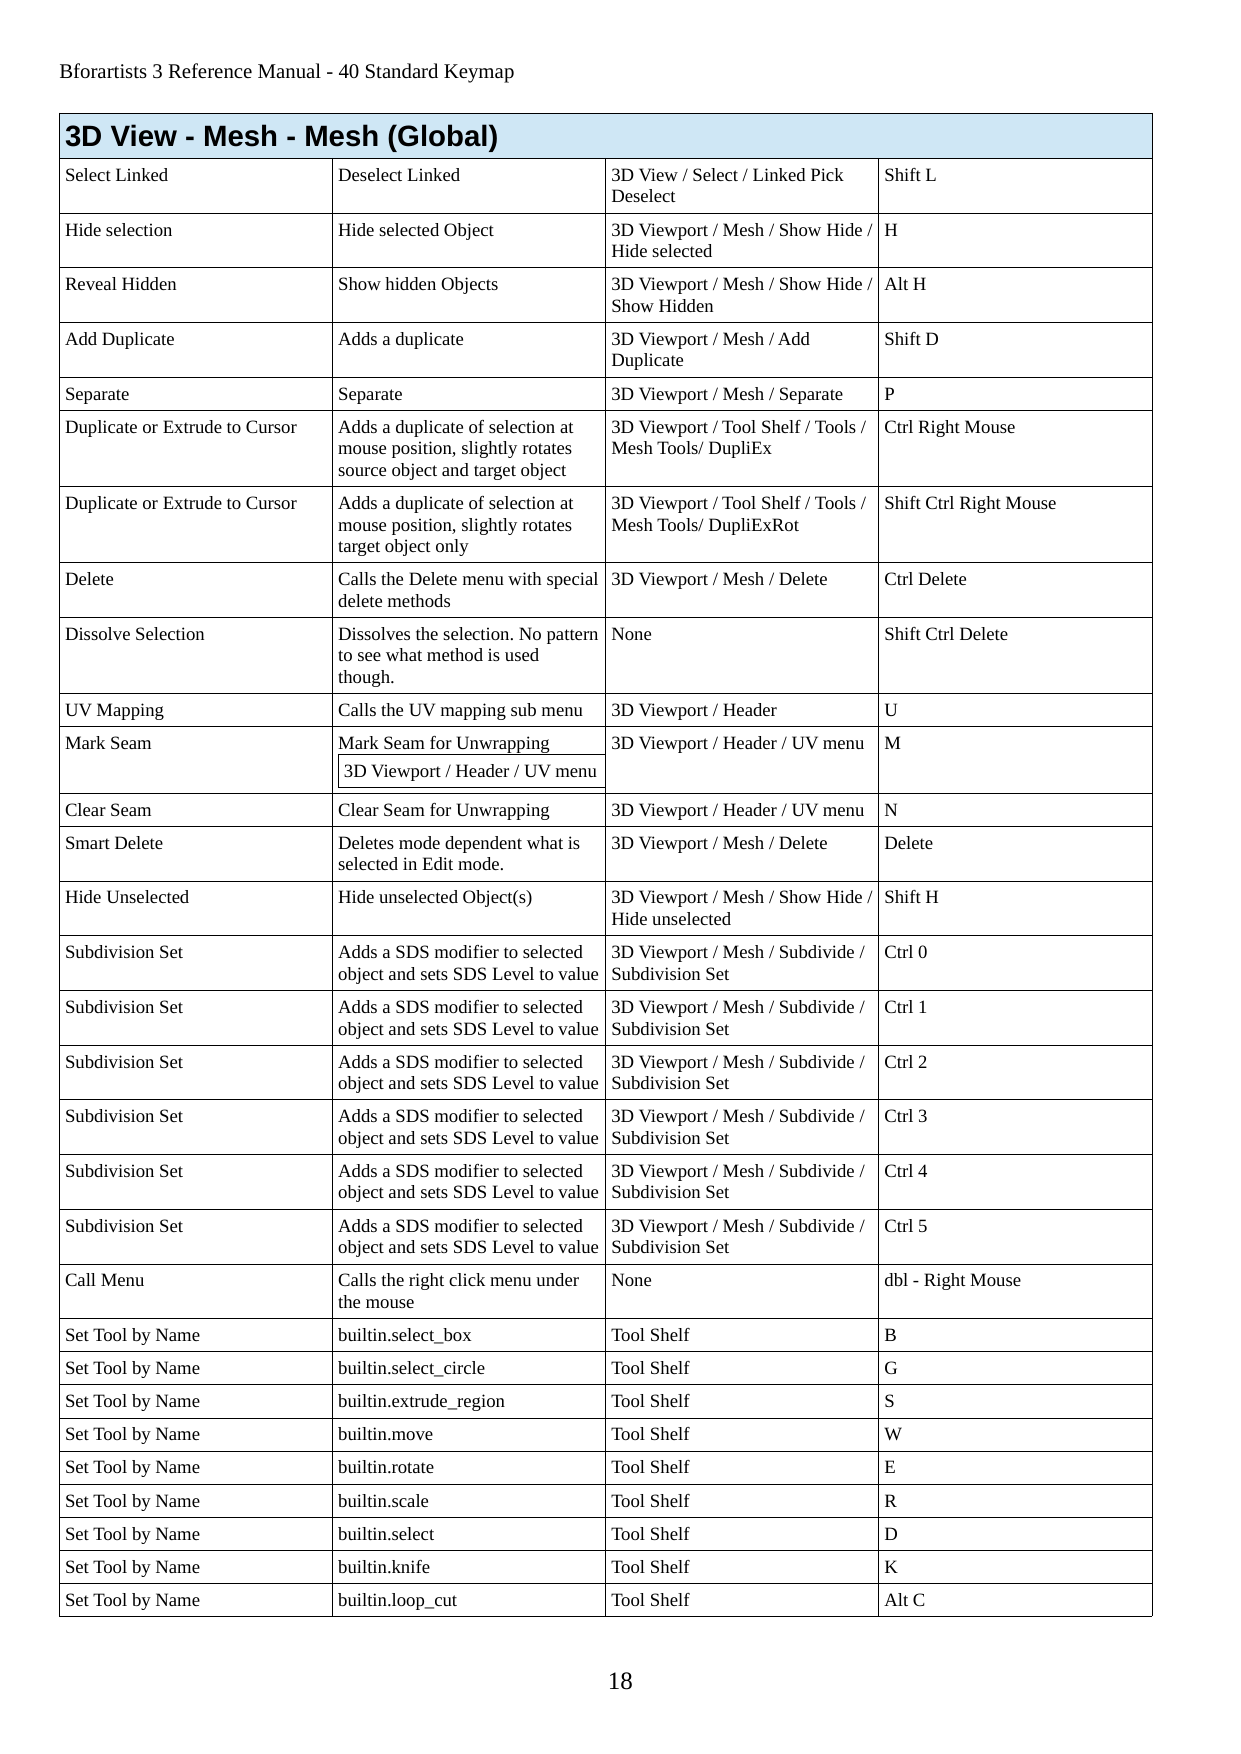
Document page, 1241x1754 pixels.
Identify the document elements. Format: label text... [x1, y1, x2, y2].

table_cell Adds a SDS modifier to selected object and sets SDS Level to value [333, 991, 605, 1045]
table_cell Clear Seam [60, 794, 332, 826]
table_cell Tool Shelf [606, 1518, 878, 1550]
table_cell 3D Viewport / Mesh / Subdivide / Subdivision Set [606, 991, 878, 1045]
table_cell Add Duplicate [60, 323, 332, 377]
table_cell 3D Viewport / Header / UV menu [606, 794, 878, 826]
table_cell U [879, 694, 1152, 726]
table_cell Ctrl 1 [879, 991, 1152, 1045]
table_cell Alt C [879, 1584, 1152, 1616]
table_cell Shift Ctrl Delete [879, 618, 1152, 693]
table_cell Mark Seam [60, 727, 332, 793]
table_cell Tool Shelf [606, 1551, 878, 1583]
table_cell Select Linked [60, 159, 332, 213]
table_cell Ctrl Delete [879, 563, 1152, 617]
table_cell Tool Shelf [606, 1352, 878, 1384]
table_cell E [879, 1452, 1152, 1484]
table_cell Set Tool by Name [60, 1452, 332, 1484]
table_cell Adds a SDS modifier to selected object and sets SDS Level to value [333, 936, 605, 990]
table_cell Ctrl 5 [879, 1210, 1152, 1263]
table_cell Set Tool by Name [60, 1319, 332, 1351]
table_cell Adds a SDS modifier to selected object and sets SDS Level to value [333, 1100, 605, 1154]
table_cell Alt H [879, 268, 1152, 322]
table_cell builtin.select_box [333, 1319, 605, 1351]
table_cell 3D Viewport / Mesh / Add Duplicate [606, 323, 878, 377]
table_cell Adds a SDS modifier to selected object and sets SDS Level to value [333, 1046, 605, 1099]
table_cell 3D Viewport / Mesh / Delete [606, 563, 878, 617]
table_cell Call Menu [60, 1265, 332, 1318]
table_cell Ctrl Right Mouse [879, 411, 1152, 486]
table_cell Adds a SDS modifier to selected object and sets SDS Level to value [333, 1210, 605, 1263]
table_cell builtin.select_circle [333, 1352, 605, 1384]
table_cell Dissolves the selection. No pattern to see what method is used though. [333, 618, 605, 693]
table_cell builtin.rotate [333, 1452, 605, 1484]
table_cell Delete [60, 563, 332, 617]
table_header 3D Viewport / Header / UV menu [339, 755, 605, 787]
table_cell Set Tool by Name [60, 1485, 332, 1517]
table_cell G [879, 1352, 1152, 1384]
table_cell None [606, 1265, 878, 1318]
table_cell Set Tool by Name [60, 1385, 332, 1417]
table_cell R [879, 1485, 1152, 1517]
table_cell Hide Unselected [60, 882, 332, 935]
table_cell Subdivision Set [60, 1155, 332, 1209]
table_cell builtin.knife [333, 1551, 605, 1583]
table_cell B [879, 1319, 1152, 1351]
table_cell 3D Viewport / Mesh / Subdivide / Subdivision Set [606, 1046, 878, 1099]
table_cell Tool Shelf [606, 1584, 878, 1616]
table_header 3D View - Mesh - Mesh (Global) [60, 114, 1152, 158]
table_cell 3D Viewport / Tool Shelf / Tools / Mesh Tools/ DupliExRot [606, 487, 878, 562]
table_cell S [879, 1385, 1152, 1417]
table_cell Subdivision Set [60, 1100, 332, 1154]
table_cell Clear Seam for Unwrapping [333, 794, 605, 826]
table_cell Adds a duplicate [333, 323, 605, 377]
table_cell Subdivision Set [60, 1210, 332, 1263]
table_cell builtin.extrude_region [333, 1385, 605, 1417]
table_cell 3D Viewport / Mesh / Show Hide / Show Hidden [606, 268, 878, 322]
table_cell builtin.scale [333, 1485, 605, 1517]
table_cell W [879, 1419, 1152, 1451]
table_cell Ctrl 2 [879, 1046, 1152, 1099]
table_cell Set Tool by Name [60, 1419, 332, 1451]
table_cell Shift D [879, 323, 1152, 377]
table_cell Shift L [879, 159, 1152, 213]
table_cell Tool Shelf [606, 1319, 878, 1351]
table_cell Subdivision Set [60, 991, 332, 1045]
table_cell Deselect Linked [333, 159, 605, 213]
table_cell K [879, 1551, 1152, 1583]
table_cell builtin.loop_cut [333, 1584, 605, 1616]
table_cell Separate [333, 378, 605, 410]
table_cell 3D Viewport / Mesh / Show Hide / Hide unselected [606, 882, 878, 935]
table_cell N [879, 794, 1152, 826]
table_cell None [606, 618, 878, 693]
table_cell Tool Shelf [606, 1485, 878, 1517]
table_cell 3D Viewport / Tool Shelf / Tools / Mesh Tools/ DupliEx [606, 411, 878, 486]
table_cell Ctrl 0 [879, 936, 1152, 990]
table_cell Set Tool by Name [60, 1584, 332, 1616]
table_cell 3D Viewport / Header / UV menu [606, 727, 878, 793]
table_cell Show hidden Objects [333, 268, 605, 322]
table_cell Set Tool by Name [60, 1551, 332, 1583]
table_cell Dissolve Selection [60, 618, 332, 693]
table_cell Subdivision Set [60, 936, 332, 990]
table_cell D [879, 1518, 1152, 1550]
table_cell Subdivision Set [60, 1046, 332, 1099]
table_cell Ctrl 3 [879, 1100, 1152, 1154]
table_cell P [879, 378, 1152, 410]
table_cell 3D Viewport / Mesh / Subdivide / Subdivision Set [606, 1155, 878, 1209]
table_cell 3D View / Select / Linked Pick Deselect [606, 159, 878, 213]
table_cell Delete [879, 827, 1152, 881]
table_cell builtin.select [333, 1518, 605, 1550]
table_cell Shift H [879, 882, 1152, 935]
table_cell Tool Shelf [606, 1419, 878, 1451]
table_cell Separate [60, 378, 332, 410]
table_cell Hide selected Object [333, 214, 605, 267]
table_cell Deletes mode dependent what is selected in Edit mode. [333, 827, 605, 881]
table_cell Duplicate or Extrude to Cursor [60, 487, 332, 562]
table_cell Ctrl 4 [879, 1155, 1152, 1209]
table_cell Adds a duplicate of selection at mouse position, slightly rotates target object only [333, 487, 605, 562]
table_cell 3D Viewport / Mesh / Subdivide / Subdivision Set [606, 936, 878, 990]
table_cell Set Tool by Name [60, 1518, 332, 1550]
table_cell Adds a SDS modifier to selected object and sets SDS Level to value [333, 1155, 605, 1209]
table_cell 3D Viewport / Mesh / Subdivide / Subdivision Set [606, 1210, 878, 1263]
table_cell 3D Viewport / Mesh / Show Hide / Hide selected [606, 214, 878, 267]
table_cell Calls the right click menu under the mouse [333, 1265, 605, 1318]
table_cell Hide unselected Object(s) [333, 882, 605, 935]
table_cell 3D Viewport / Mesh / Separate [606, 378, 878, 410]
table_cell Hide selection [60, 214, 332, 267]
table_cell M [879, 727, 1152, 793]
table_cell dbl - Right Mouse [879, 1265, 1152, 1318]
table_cell Duplicate or Extrude to Cursor [60, 411, 332, 486]
table_cell Calls the Delete menu with special delete methods [333, 563, 605, 617]
table_cell H [879, 214, 1152, 267]
table_cell 3D Viewport / Header [606, 694, 878, 726]
table_cell Reveal Hidden [60, 268, 332, 322]
table_cell Calls the UV mapping sub menu [333, 694, 605, 726]
table_cell Set Tool by Name [60, 1352, 332, 1384]
table_cell Shift Ctrl Right Mouse [879, 487, 1152, 562]
table_cell 3D Viewport / Mesh / Delete [606, 827, 878, 881]
table_cell Tool Shelf [606, 1385, 878, 1417]
table_cell builtin.move [333, 1419, 605, 1451]
table_cell 3D Viewport / Mesh / Subdivide / Subdivision Set [606, 1100, 878, 1154]
table_cell Mark Seam for Unwrapping [333, 727, 605, 793]
table_cell Adds a duplicate of selection at mouse position, slightly rotates source object and target object [333, 411, 605, 486]
table_cell Smart Delete [60, 827, 332, 881]
table_cell Tool Shelf [606, 1452, 878, 1484]
table_cell UV Mapping [60, 694, 332, 726]
